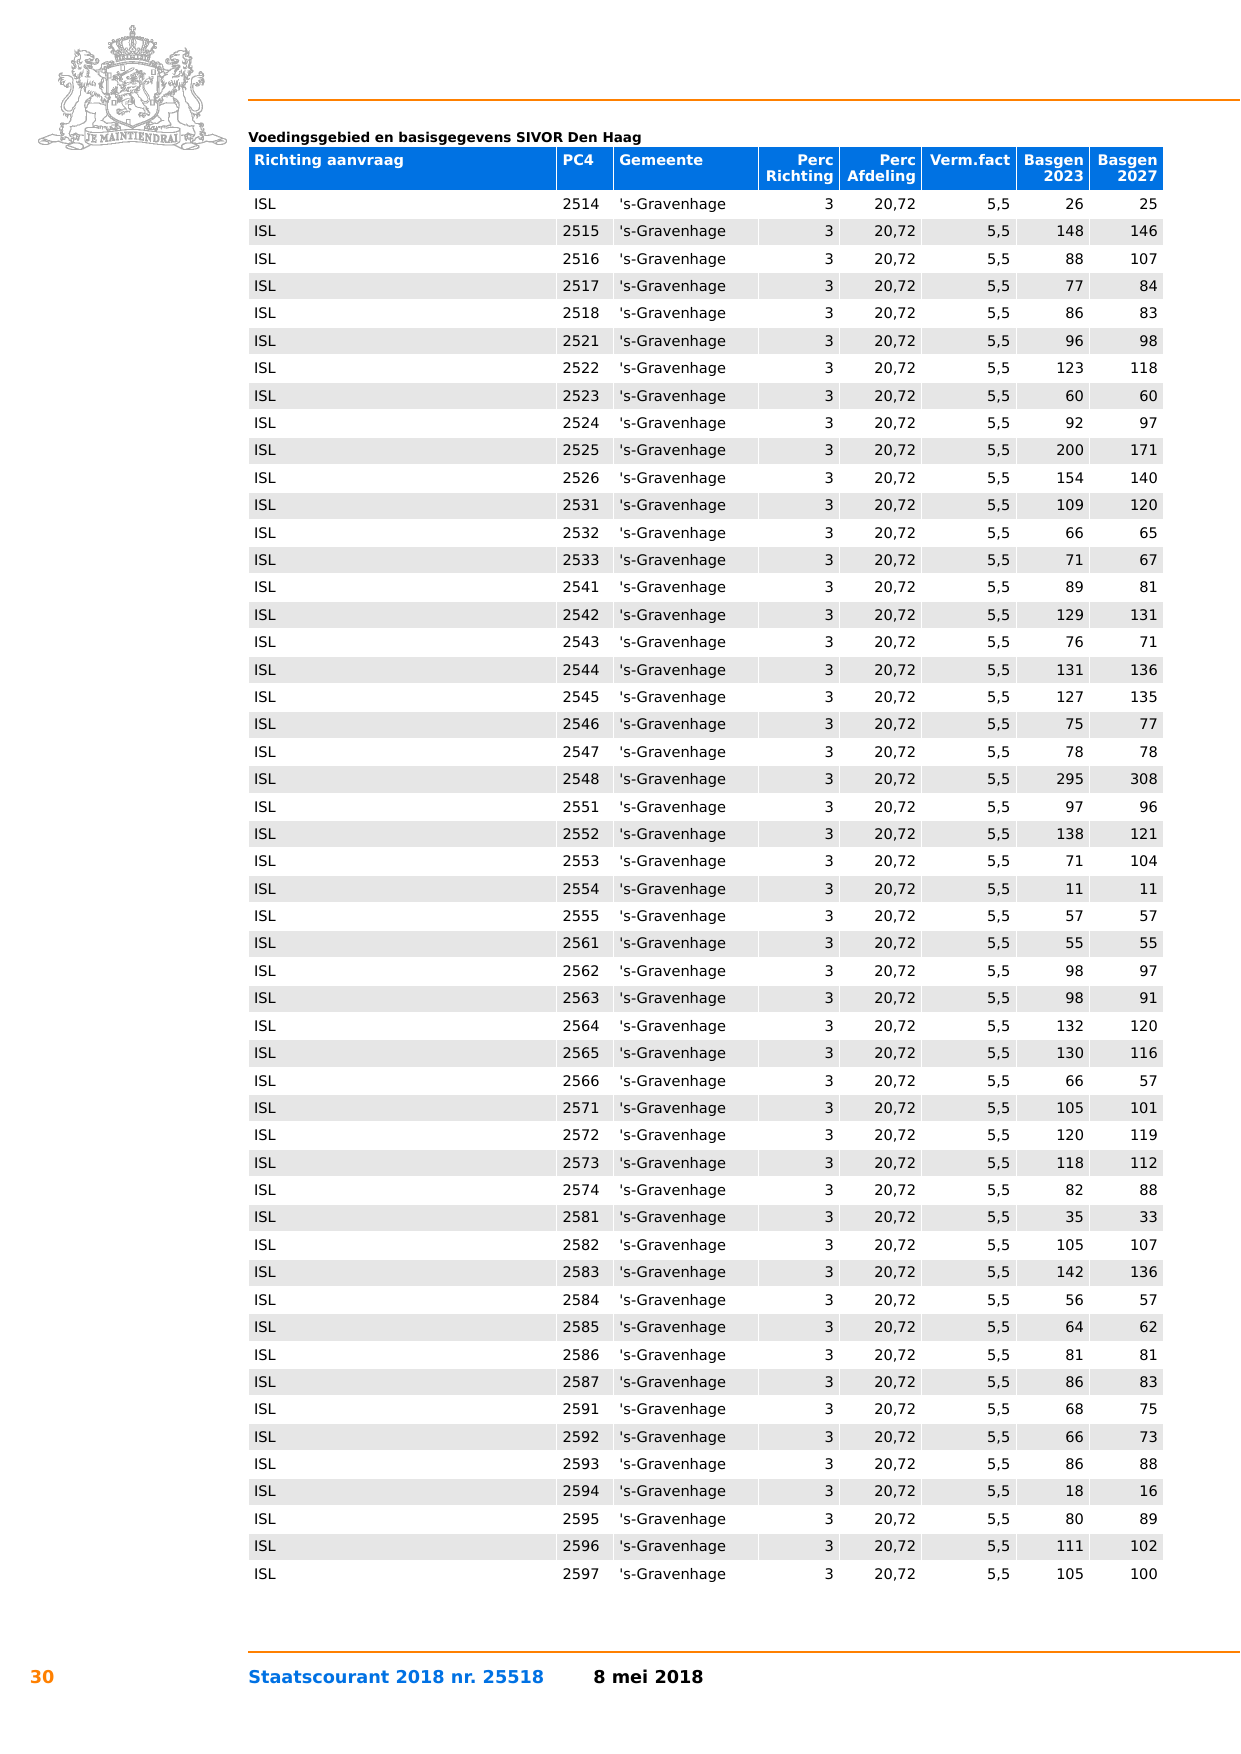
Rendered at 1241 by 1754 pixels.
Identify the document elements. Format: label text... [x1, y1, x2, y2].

table_cell 96 [1090, 794, 1163, 820]
table_cell 20,72 [840, 849, 921, 875]
table_cell 2595 [557, 1506, 613, 1532]
table_cell 's-Gravenhage [614, 1479, 758, 1505]
table_cell 2514 [557, 191, 613, 217]
table_cell 's-Gravenhage [614, 876, 758, 902]
table_cell 97 [1017, 794, 1089, 820]
table_cell 2548 [557, 766, 613, 793]
table_cell 83 [1090, 301, 1163, 327]
table_cell 5,5 [922, 1396, 1016, 1423]
table_cell 's-Gravenhage [614, 821, 758, 847]
table_cell Verm.fact [922, 147, 1016, 190]
table_cell 3 [759, 191, 839, 217]
table_cell ISL [249, 1068, 556, 1094]
table_cell 20,72 [840, 1123, 921, 1149]
table_cell 80 [1017, 1506, 1089, 1532]
table_cell 111 [1017, 1534, 1089, 1560]
table_cell 121 [1090, 821, 1163, 847]
table_cell ISL [249, 547, 556, 573]
table_cell 57 [1017, 903, 1089, 930]
table_cell 2573 [557, 1150, 613, 1176]
picture [38, 25, 227, 150]
table_cell 's-Gravenhage [614, 520, 758, 546]
table_cell 3 [759, 986, 839, 1012]
table_cell ISL [249, 355, 556, 382]
table_cell 102 [1090, 1534, 1163, 1560]
table_cell 130 [1017, 1040, 1089, 1067]
table_cell ISL [249, 1561, 556, 1587]
table_cell 67 [1090, 547, 1163, 573]
table_cell 142 [1017, 1260, 1089, 1286]
table_cell 20,72 [840, 657, 921, 683]
table_cell 18 [1017, 1479, 1089, 1505]
table_cell ISL [249, 438, 556, 464]
table_cell 2532 [557, 520, 613, 546]
table_cell ISL [249, 1342, 556, 1368]
table_cell 65 [1090, 520, 1163, 546]
table_cell 2572 [557, 1123, 613, 1149]
table_cell 91 [1090, 986, 1163, 1012]
table_cell 's-Gravenhage [614, 1260, 758, 1286]
table_cell 3 [759, 273, 839, 299]
table_cell 98 [1017, 986, 1089, 1012]
table_cell 55 [1017, 931, 1089, 957]
table_cell 20,72 [840, 1177, 921, 1204]
table_cell 2593 [557, 1451, 613, 1478]
table_cell 5,5 [922, 547, 1016, 573]
table_cell 5,5 [922, 328, 1016, 354]
table_cell ISL [249, 1424, 556, 1450]
table_cell 20,72 [840, 575, 921, 601]
table_cell 5,5 [922, 821, 1016, 847]
table_cell ISL [249, 629, 556, 656]
table_cell 2594 [557, 1479, 613, 1505]
table_cell 20,72 [840, 602, 921, 628]
table_cell 20,72 [840, 1095, 921, 1121]
table_cell 's-Gravenhage [614, 1314, 758, 1341]
table_cell 3 [759, 219, 839, 245]
table_cell 5,5 [922, 1232, 1016, 1258]
table_cell 5,5 [922, 958, 1016, 984]
table_cell 's-Gravenhage [614, 739, 758, 765]
table_cell 3 [759, 657, 839, 683]
table_cell 20,72 [840, 1314, 921, 1341]
table_cell 88 [1090, 1451, 1163, 1478]
table_cell ISL [249, 219, 556, 245]
table_cell 20,72 [840, 383, 921, 409]
table_cell 295 [1017, 766, 1089, 793]
table_cell 77 [1017, 273, 1089, 299]
table_cell 3 [759, 931, 839, 957]
table_cell 33 [1090, 1205, 1163, 1231]
table_cell 84 [1090, 273, 1163, 299]
table_cell 3 [759, 1205, 839, 1231]
table_cell 5,5 [922, 410, 1016, 437]
table_cell ISL [249, 986, 556, 1012]
table_cell 3 [759, 602, 839, 628]
table_cell 308 [1090, 766, 1163, 793]
table_cell ISL [249, 876, 556, 902]
table_cell 3 [759, 520, 839, 546]
table_cell 138 [1017, 821, 1089, 847]
table_cell 's-Gravenhage [614, 410, 758, 437]
table_cell 3 [759, 629, 839, 656]
table_cell 129 [1017, 602, 1089, 628]
table_cell 2518 [557, 301, 613, 327]
table_cell 's-Gravenhage [614, 1396, 758, 1423]
table_cell 107 [1090, 246, 1163, 272]
table_cell 2547 [557, 739, 613, 765]
table_cell 2545 [557, 684, 613, 711]
table_cell 2524 [557, 410, 613, 437]
table_cell 2522 [557, 355, 613, 382]
table_cell 20,72 [840, 246, 921, 272]
table_cell 3 [759, 821, 839, 847]
table_cell 116 [1090, 1040, 1163, 1067]
table_cell 3 [759, 958, 839, 984]
table_cell 's-Gravenhage [614, 684, 758, 711]
table_cell 2587 [557, 1369, 613, 1395]
table_cell 2584 [557, 1287, 613, 1313]
table_cell 20,72 [840, 355, 921, 382]
table_cell 3 [759, 1506, 839, 1532]
table_cell 20,72 [840, 1561, 921, 1587]
table_cell 88 [1017, 246, 1089, 272]
table_cell 5,5 [922, 1506, 1016, 1532]
table_cell 20,72 [840, 1396, 921, 1423]
table_cell 2552 [557, 821, 613, 847]
table_cell 's-Gravenhage [614, 849, 758, 875]
table_cell 5,5 [922, 1561, 1016, 1587]
table_cell 57 [1090, 903, 1163, 930]
table_cell 120 [1090, 1013, 1163, 1039]
table_cell 20,72 [840, 547, 921, 573]
table_cell 66 [1017, 1424, 1089, 1450]
table_cell 's-Gravenhage [614, 602, 758, 628]
table_cell 2526 [557, 465, 613, 491]
table_cell 2565 [557, 1040, 613, 1067]
table_cell 3 [759, 246, 839, 272]
table_cell 96 [1017, 328, 1089, 354]
table_header Voedingsgebied en basisgegevens SIVOR Den Haag [248, 130, 1163, 146]
table_cell 2531 [557, 493, 613, 519]
table_cell 's-Gravenhage [614, 1095, 758, 1121]
table_cell 20,72 [840, 1040, 921, 1067]
table_cell 131 [1090, 602, 1163, 628]
table_cell 2553 [557, 849, 613, 875]
table_cell 5,5 [922, 1040, 1016, 1067]
table_cell 5,5 [922, 931, 1016, 957]
table_cell 20,72 [840, 1534, 921, 1560]
table_cell 5,5 [922, 986, 1016, 1012]
table_cell 171 [1090, 438, 1163, 464]
table_cell 2585 [557, 1314, 613, 1341]
table_cell 3 [759, 1424, 839, 1450]
table_cell 200 [1017, 438, 1089, 464]
table_cell ISL [249, 684, 556, 711]
table_cell ISL [249, 1205, 556, 1231]
table_cell ISL [249, 1396, 556, 1423]
table_cell 98 [1090, 328, 1163, 354]
table_cell 20,72 [840, 739, 921, 765]
table_cell 's-Gravenhage [614, 301, 758, 327]
table_cell ISL [249, 931, 556, 957]
table_cell 105 [1017, 1232, 1089, 1258]
table_cell 's-Gravenhage [614, 986, 758, 1012]
table_cell 20,72 [840, 1260, 921, 1286]
table_cell ISL [249, 1150, 556, 1176]
table_cell 109 [1017, 493, 1089, 519]
table_cell ISL [249, 1479, 556, 1505]
table_cell Richting aanvraag [249, 147, 556, 190]
table_cell ISL [249, 849, 556, 875]
table_cell 's-Gravenhage [614, 219, 758, 245]
table_cell 120 [1017, 1123, 1089, 1149]
table_cell 3 [759, 1287, 839, 1313]
table_cell 5,5 [922, 849, 1016, 875]
table_cell 77 [1090, 712, 1163, 738]
table_cell 86 [1017, 1451, 1089, 1478]
table_cell 's-Gravenhage [614, 1534, 758, 1560]
table_cell 2533 [557, 547, 613, 573]
table_cell 123 [1017, 355, 1089, 382]
table_cell 5,5 [922, 1260, 1016, 1286]
table_cell 20,72 [840, 219, 921, 245]
table_cell 20,72 [840, 328, 921, 354]
table_cell ISL [249, 1177, 556, 1204]
table_cell ISL [249, 191, 556, 217]
table_cell 20,72 [840, 301, 921, 327]
table_cell 3 [759, 1123, 839, 1149]
table_cell 100 [1090, 1561, 1163, 1587]
table_cell 's-Gravenhage [614, 465, 758, 491]
table_cell 131 [1017, 657, 1089, 683]
table_cell 3 [759, 1068, 839, 1094]
table_cell 3 [759, 438, 839, 464]
table_cell 20,72 [840, 1013, 921, 1039]
table_cell 89 [1017, 575, 1089, 601]
table_cell 3 [759, 1314, 839, 1341]
table_cell ISL [249, 1369, 556, 1395]
table_cell 5,5 [922, 1369, 1016, 1395]
table_cell 154 [1017, 465, 1089, 491]
table_cell 3 [759, 1177, 839, 1204]
table_cell 5,5 [922, 273, 1016, 299]
table_cell 5,5 [922, 1205, 1016, 1231]
table_cell 118 [1090, 355, 1163, 382]
table_cell 20,72 [840, 1369, 921, 1395]
table_cell 76 [1017, 629, 1089, 656]
table_cell 2554 [557, 876, 613, 902]
table_cell 20,72 [840, 958, 921, 984]
table_cell 105 [1017, 1561, 1089, 1587]
table_cell 5,5 [922, 602, 1016, 628]
table_cell 's-Gravenhage [614, 1177, 758, 1204]
table_cell 20,72 [840, 1342, 921, 1368]
table_cell 20,72 [840, 903, 921, 930]
table_cell 20,72 [840, 766, 921, 793]
table_cell 's-Gravenhage [614, 712, 758, 738]
table_cell 71 [1090, 629, 1163, 656]
table_cell 2592 [557, 1424, 613, 1450]
table_cell 5,5 [922, 1479, 1016, 1505]
table_cell ISL [249, 958, 556, 984]
table_cell ISL [249, 1506, 556, 1532]
table_cell 2564 [557, 1013, 613, 1039]
table_cell 5,5 [922, 766, 1016, 793]
table_cell 5,5 [922, 575, 1016, 601]
table_cell 73 [1090, 1424, 1163, 1450]
table_cell 5,5 [922, 1177, 1016, 1204]
table_cell 68 [1017, 1396, 1089, 1423]
table_cell 2523 [557, 383, 613, 409]
table_cell 20,72 [840, 986, 921, 1012]
table_cell 3 [759, 547, 839, 573]
table_cell 2566 [557, 1068, 613, 1094]
table_cell 3 [759, 1150, 839, 1176]
table_cell 5,5 [922, 684, 1016, 711]
table_cell 2515 [557, 219, 613, 245]
table_cell 's-Gravenhage [614, 629, 758, 656]
table_cell Perc Richting [759, 147, 839, 190]
table_cell 's-Gravenhage [614, 1150, 758, 1176]
table_cell 3 [759, 355, 839, 382]
table_cell 3 [759, 383, 839, 409]
table_cell 119 [1090, 1123, 1163, 1149]
table_cell ISL [249, 1260, 556, 1286]
table_cell 3 [759, 410, 839, 437]
table_cell 3 [759, 1342, 839, 1368]
table_cell ISL [249, 1534, 556, 1560]
table_cell 's-Gravenhage [614, 1561, 758, 1587]
table_cell 86 [1017, 1369, 1089, 1395]
table_cell 20,72 [840, 1205, 921, 1231]
table_cell 's-Gravenhage [614, 1369, 758, 1395]
table_cell ISL [249, 821, 556, 847]
table_cell 136 [1090, 657, 1163, 683]
table_cell 5,5 [922, 465, 1016, 491]
table_cell 86 [1017, 301, 1089, 327]
table_cell 5,5 [922, 493, 1016, 519]
table_cell 's-Gravenhage [614, 328, 758, 354]
table_cell Basgen 2027 [1090, 147, 1163, 190]
table_cell 2543 [557, 629, 613, 656]
table_cell ISL [249, 794, 556, 820]
table_cell 2555 [557, 903, 613, 930]
table_cell 3 [759, 301, 839, 327]
table_cell 20,72 [840, 465, 921, 491]
table_cell 20,72 [840, 821, 921, 847]
table_cell 3 [759, 575, 839, 601]
table_cell 5,5 [922, 1451, 1016, 1478]
table_cell ISL [249, 657, 556, 683]
table_cell 98 [1017, 958, 1089, 984]
table_cell 25 [1090, 191, 1163, 217]
table_cell 105 [1017, 1095, 1089, 1121]
table_cell ISL [249, 739, 556, 765]
table_cell ISL [249, 1232, 556, 1258]
table_cell 's-Gravenhage [614, 931, 758, 957]
table_cell ISL [249, 520, 556, 546]
table_cell 20,72 [840, 1068, 921, 1094]
table_cell 3 [759, 739, 839, 765]
table_cell ISL [249, 1013, 556, 1039]
table_cell 20,72 [840, 794, 921, 820]
table_cell 11 [1017, 876, 1089, 902]
table_cell 5,5 [922, 739, 1016, 765]
table_cell 20,72 [840, 1150, 921, 1176]
table_cell 75 [1017, 712, 1089, 738]
table_cell 5,5 [922, 876, 1016, 902]
table_cell 62 [1090, 1314, 1163, 1341]
table_cell ISL [249, 273, 556, 299]
table_cell 's-Gravenhage [614, 493, 758, 519]
table_cell 20,72 [840, 1424, 921, 1450]
table_cell ISL [249, 246, 556, 272]
table_cell ISL [249, 410, 556, 437]
table_cell 92 [1017, 410, 1089, 437]
table_cell 5,5 [922, 1095, 1016, 1121]
table_cell 's-Gravenhage [614, 1287, 758, 1313]
table_cell 78 [1090, 739, 1163, 765]
table_cell 3 [759, 1095, 839, 1121]
table_cell 135 [1090, 684, 1163, 711]
table_cell 's-Gravenhage [614, 438, 758, 464]
table_cell 20,72 [840, 493, 921, 519]
table_cell 20,72 [840, 1506, 921, 1532]
table_cell ISL [249, 1040, 556, 1067]
table_cell 88 [1090, 1177, 1163, 1204]
table_cell 78 [1017, 739, 1089, 765]
table_cell 107 [1090, 1232, 1163, 1258]
table_cell ISL [249, 712, 556, 738]
table_cell 's-Gravenhage [614, 1013, 758, 1039]
table_cell 3 [759, 876, 839, 902]
table_cell 's-Gravenhage [614, 1232, 758, 1258]
table_cell 71 [1017, 849, 1089, 875]
table_cell 3 [759, 1260, 839, 1286]
table_cell 's-Gravenhage [614, 1068, 758, 1094]
table_cell ISL [249, 328, 556, 354]
table_cell 3 [759, 903, 839, 930]
table_cell 57 [1090, 1068, 1163, 1094]
table_cell 2546 [557, 712, 613, 738]
table_cell 3 [759, 328, 839, 354]
table_cell 's-Gravenhage [614, 1040, 758, 1067]
table_cell 5,5 [922, 438, 1016, 464]
table_cell 5,5 [922, 301, 1016, 327]
table_cell 2574 [557, 1177, 613, 1204]
table_cell 's-Gravenhage [614, 657, 758, 683]
table_cell 3 [759, 1040, 839, 1067]
table_cell 3 [759, 684, 839, 711]
table_cell 132 [1017, 1013, 1089, 1039]
table_cell 20,72 [840, 931, 921, 957]
table_cell 's-Gravenhage [614, 273, 758, 299]
table_cell 's-Gravenhage [614, 1123, 758, 1149]
table_cell 5,5 [922, 1424, 1016, 1450]
table_cell 3 [759, 1534, 839, 1560]
table_cell 2571 [557, 1095, 613, 1121]
table_cell 81 [1017, 1342, 1089, 1368]
table_cell 's-Gravenhage [614, 958, 758, 984]
table_cell 2586 [557, 1342, 613, 1368]
table_cell 16 [1090, 1479, 1163, 1505]
table_cell 2563 [557, 986, 613, 1012]
table_cell 's-Gravenhage [614, 246, 758, 272]
table_cell 20,72 [840, 1451, 921, 1478]
table_cell 5,5 [922, 1287, 1016, 1313]
table_cell 's-Gravenhage [614, 383, 758, 409]
table_cell 66 [1017, 1068, 1089, 1094]
table_cell 's-Gravenhage [614, 1451, 758, 1478]
table_cell 2544 [557, 657, 613, 683]
table_cell 5,5 [922, 520, 1016, 546]
table_cell 5,5 [922, 1314, 1016, 1341]
table_cell 5,5 [922, 629, 1016, 656]
table_cell 5,5 [922, 903, 1016, 930]
table_cell 101 [1090, 1095, 1163, 1121]
table_cell 140 [1090, 465, 1163, 491]
table_cell 5,5 [922, 191, 1016, 217]
table_cell 2562 [557, 958, 613, 984]
table_cell 148 [1017, 219, 1089, 245]
table_cell 5,5 [922, 246, 1016, 272]
table_cell 5,5 [922, 1013, 1016, 1039]
table_cell 118 [1017, 1150, 1089, 1176]
table_cell 's-Gravenhage [614, 1506, 758, 1532]
table_cell ISL [249, 1095, 556, 1121]
table_cell 75 [1090, 1396, 1163, 1423]
table_cell Perc Afdeling [840, 147, 921, 190]
table_cell 20,72 [840, 684, 921, 711]
table_cell 97 [1090, 958, 1163, 984]
table_cell 66 [1017, 520, 1089, 546]
table_cell 82 [1017, 1177, 1089, 1204]
table_cell ISL [249, 1451, 556, 1478]
table_cell Basgen 2023 [1017, 147, 1089, 190]
table_cell 136 [1090, 1260, 1163, 1286]
table_cell ISL [249, 301, 556, 327]
table_cell 's-Gravenhage [614, 903, 758, 930]
table_cell 's-Gravenhage [614, 547, 758, 573]
table_cell 127 [1017, 684, 1089, 711]
table_cell 5,5 [922, 1342, 1016, 1368]
table_cell ISL [249, 1314, 556, 1341]
table_cell 26 [1017, 191, 1089, 217]
table_cell 55 [1090, 931, 1163, 957]
table_cell 3 [759, 1369, 839, 1395]
table_cell 's-Gravenhage [614, 355, 758, 382]
table_cell 57 [1090, 1287, 1163, 1313]
table_cell 2517 [557, 273, 613, 299]
table_cell 3 [759, 1232, 839, 1258]
table_cell 20,72 [840, 1479, 921, 1505]
table_cell 's-Gravenhage [614, 1342, 758, 1368]
table_cell 2591 [557, 1396, 613, 1423]
table_cell 5,5 [922, 1534, 1016, 1560]
table_cell 2582 [557, 1232, 613, 1258]
table_cell 3 [759, 712, 839, 738]
table_cell 20,72 [840, 629, 921, 656]
table_cell 2541 [557, 575, 613, 601]
table_cell 's-Gravenhage [614, 794, 758, 820]
table_cell 56 [1017, 1287, 1089, 1313]
table_cell 's-Gravenhage [614, 191, 758, 217]
table_cell 5,5 [922, 219, 1016, 245]
table_cell ISL [249, 493, 556, 519]
table_cell 3 [759, 1479, 839, 1505]
table_cell 35 [1017, 1205, 1089, 1231]
table_cell 112 [1090, 1150, 1163, 1176]
table_cell 11 [1090, 876, 1163, 902]
table_cell 120 [1090, 493, 1163, 519]
table_cell 3 [759, 766, 839, 793]
table_cell 64 [1017, 1314, 1089, 1341]
table_cell 20,72 [840, 438, 921, 464]
table_cell 20,72 [840, 1232, 921, 1258]
table_cell 5,5 [922, 355, 1016, 382]
table_cell 's-Gravenhage [614, 575, 758, 601]
table_cell 71 [1017, 547, 1089, 573]
table_cell 3 [759, 1013, 839, 1039]
table_cell ISL [249, 575, 556, 601]
table_cell 's-Gravenhage [614, 1424, 758, 1450]
table_cell 3 [759, 465, 839, 491]
table_cell 81 [1090, 575, 1163, 601]
table_cell 20,72 [840, 876, 921, 902]
table_cell 2581 [557, 1205, 613, 1231]
table_cell ISL [249, 602, 556, 628]
table_cell ISL [249, 465, 556, 491]
table_cell 2521 [557, 328, 613, 354]
table_cell 97 [1090, 410, 1163, 437]
table_cell 2525 [557, 438, 613, 464]
table_cell ISL [249, 1123, 556, 1149]
table_cell 89 [1090, 1506, 1163, 1532]
table_cell 3 [759, 849, 839, 875]
table_cell 2516 [557, 246, 613, 272]
table_cell 2542 [557, 602, 613, 628]
table_cell 's-Gravenhage [614, 1205, 758, 1231]
table_cell 20,72 [840, 410, 921, 437]
table_cell 20,72 [840, 712, 921, 738]
table_cell 146 [1090, 219, 1163, 245]
table_cell 5,5 [922, 657, 1016, 683]
table_cell 60 [1017, 383, 1089, 409]
table_cell ISL [249, 903, 556, 930]
table_cell 2551 [557, 794, 613, 820]
table_cell 83 [1090, 1369, 1163, 1395]
table_cell Gemeente [614, 147, 758, 190]
table_cell 20,72 [840, 191, 921, 217]
table_cell 2597 [557, 1561, 613, 1587]
table_cell ISL [249, 1287, 556, 1313]
table_cell 104 [1090, 849, 1163, 875]
table_cell 3 [759, 1396, 839, 1423]
table_cell 5,5 [922, 383, 1016, 409]
table_cell 20,72 [840, 273, 921, 299]
table_cell 20,72 [840, 1287, 921, 1313]
table_cell 2583 [557, 1260, 613, 1286]
table_cell 3 [759, 1451, 839, 1478]
table_cell 60 [1090, 383, 1163, 409]
table_cell ISL [249, 383, 556, 409]
table_cell 's-Gravenhage [614, 766, 758, 793]
table_cell PC4 [557, 147, 613, 190]
table_cell 5,5 [922, 794, 1016, 820]
table_cell 5,5 [922, 1150, 1016, 1176]
table_cell ISL [249, 766, 556, 793]
table_cell 2561 [557, 931, 613, 957]
table_cell 5,5 [922, 1068, 1016, 1094]
table_cell 5,5 [922, 1123, 1016, 1149]
table_cell 3 [759, 1561, 839, 1587]
table_cell 3 [759, 493, 839, 519]
table_cell 20,72 [840, 520, 921, 546]
table_cell 81 [1090, 1342, 1163, 1368]
table_cell 5,5 [922, 712, 1016, 738]
table_cell 2596 [557, 1534, 613, 1560]
table_cell 3 [759, 794, 839, 820]
